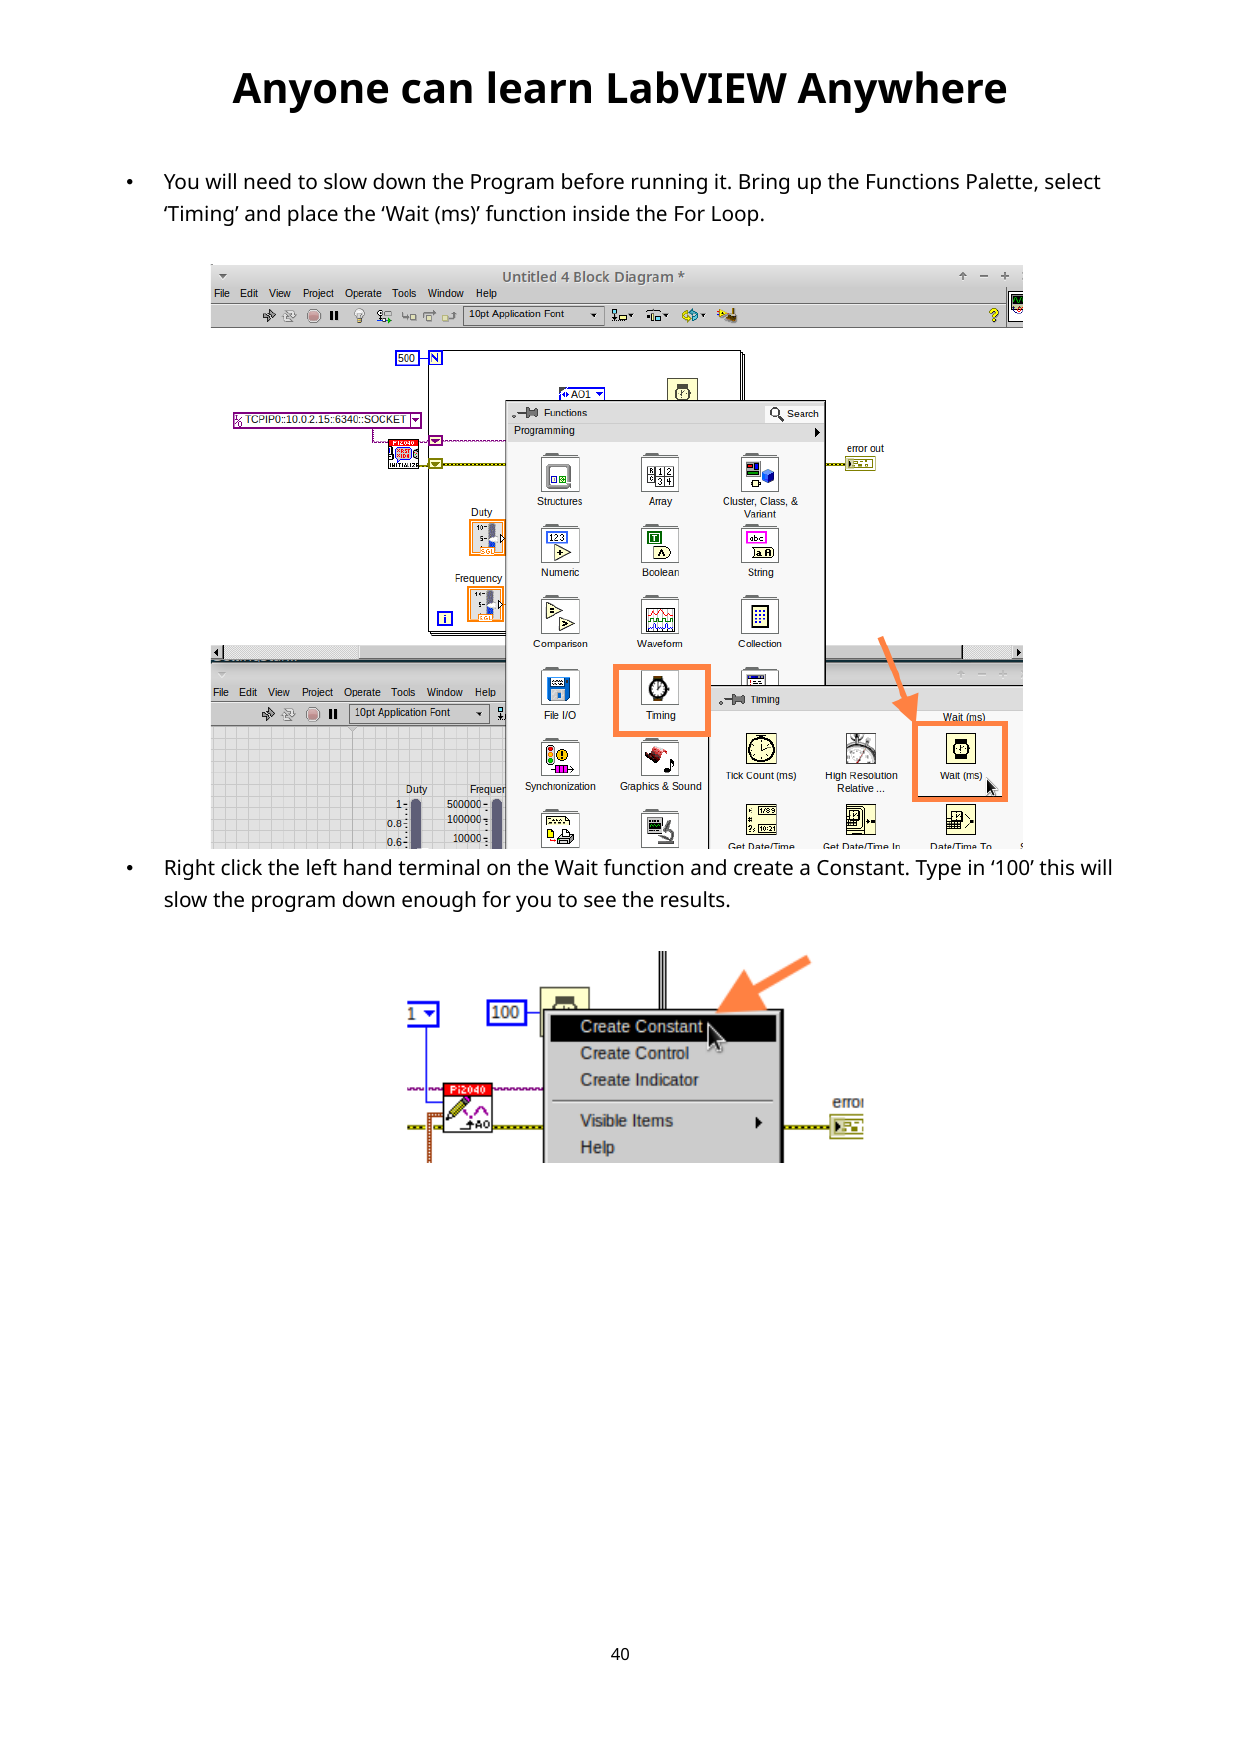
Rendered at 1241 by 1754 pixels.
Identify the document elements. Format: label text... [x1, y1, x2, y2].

picture [407, 951, 864, 1163]
list Right click the left hand terminal on the Wait function and create a Constant. Type in ‘100’ this will slow the program down enough for you to see the results. [126, 247, 1152, 914]
picture [210, 264, 1023, 849]
list You will need to slow down the Program before running it. Bring up the Functions Palette, select ‘Timing’ and place the ‘Wait (ms)’ function inside the For Loop. [126, 167, 1152, 228]
